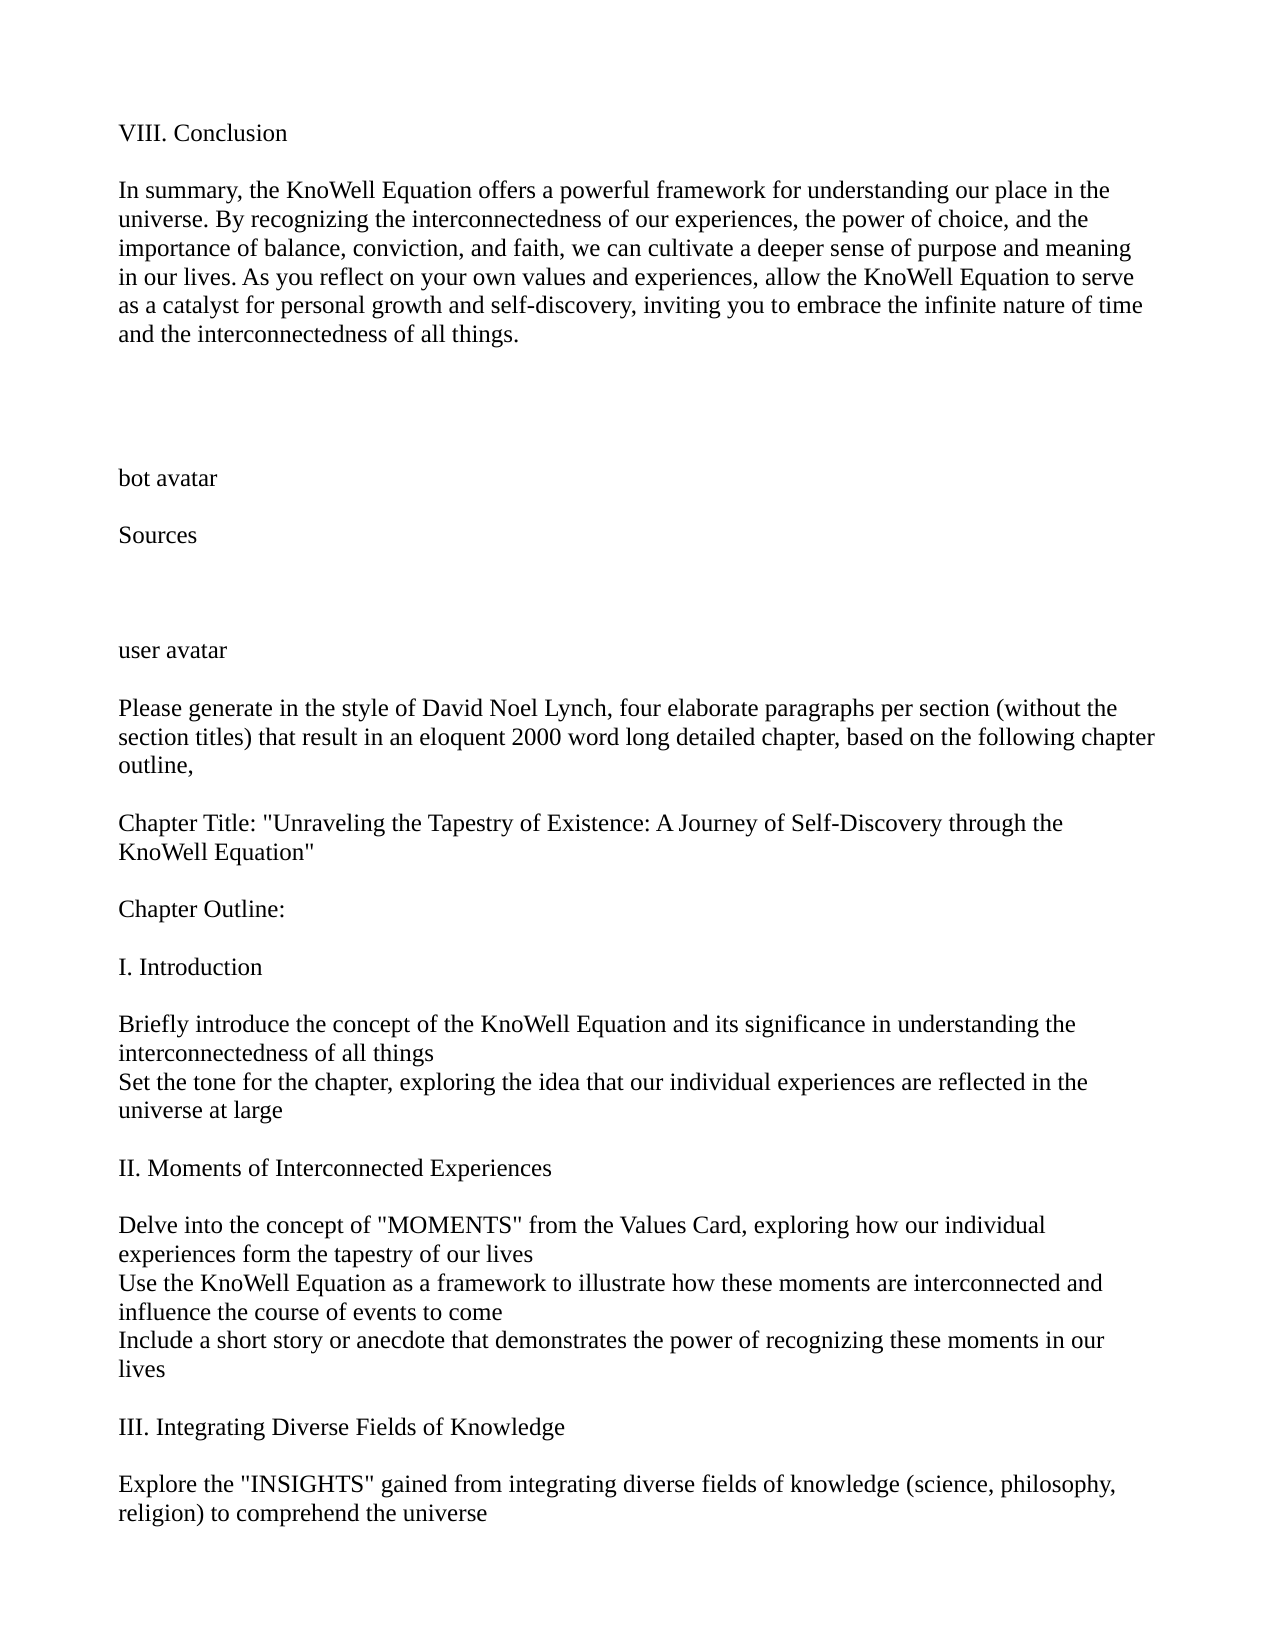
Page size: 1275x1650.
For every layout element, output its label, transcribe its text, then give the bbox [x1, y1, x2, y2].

text Use the KnoWell Equation as a framework to illustrate how these moments are interconnected and influence the course of events to come [118, 1268, 1157, 1326]
text VIII. Conclusion [118, 118, 1157, 147]
text user avatar [118, 636, 1157, 664]
text Please generate in the style of David Noel Lynch, four elaborate paragraphs per section (without the section titles) that result in an eloquent 2000 word long detailed chapter, based on the following chapter outline, [118, 693, 1157, 779]
text I. Introduction [118, 952, 1157, 981]
text Explore the "INSIGHTS" gained from integrating diverse fields of knowledge (science, philosophy, religion) to comprehend the universe [118, 1469, 1157, 1527]
text bot avatar [118, 463, 1157, 492]
text In summary, the KnoWell Equation offers a powerful framework for understanding our place in the universe. By recognizing the interconnectedness of our experiences, the power of choice, and the importance of balance, conviction, and faith, we can cultivate a deeper sense of purpose and meaning in our lives. As you reflect on your own values and experiences, allow the KnoWell Equation to serve as a catalyst for personal growth and self-discovery, inviting you to embrace the infinite nature of time and the interconnectedness of all things. [118, 176, 1157, 348]
text Chapter Outline: [118, 894, 1157, 923]
text Sources [118, 521, 1157, 549]
text Briefly introduce the concept of the KnoWell Equation and its significance in understanding the interconnectedness of all things [118, 1009, 1157, 1067]
text III. Integrating Diverse Fields of Knowledge [118, 1412, 1157, 1441]
text Delve into the concept of "MOMENTS" from the Values Card, exploring how our individual experiences form the tapestry of our lives [118, 1211, 1157, 1268]
text Set the tone for the chapter, exploring the idea that our individual experiences are reflected in the universe at large [118, 1067, 1157, 1124]
text Include a short story or anecdote that demonstrates the power of recognizing these moments in our lives [118, 1326, 1157, 1383]
text II. Moments of Interconnected Experiences [118, 1153, 1157, 1182]
text Chapter Title: "Unraveling the Tapestry of Existence: A Journey of Self-Discovery through the KnoWell Equation" [118, 808, 1157, 866]
